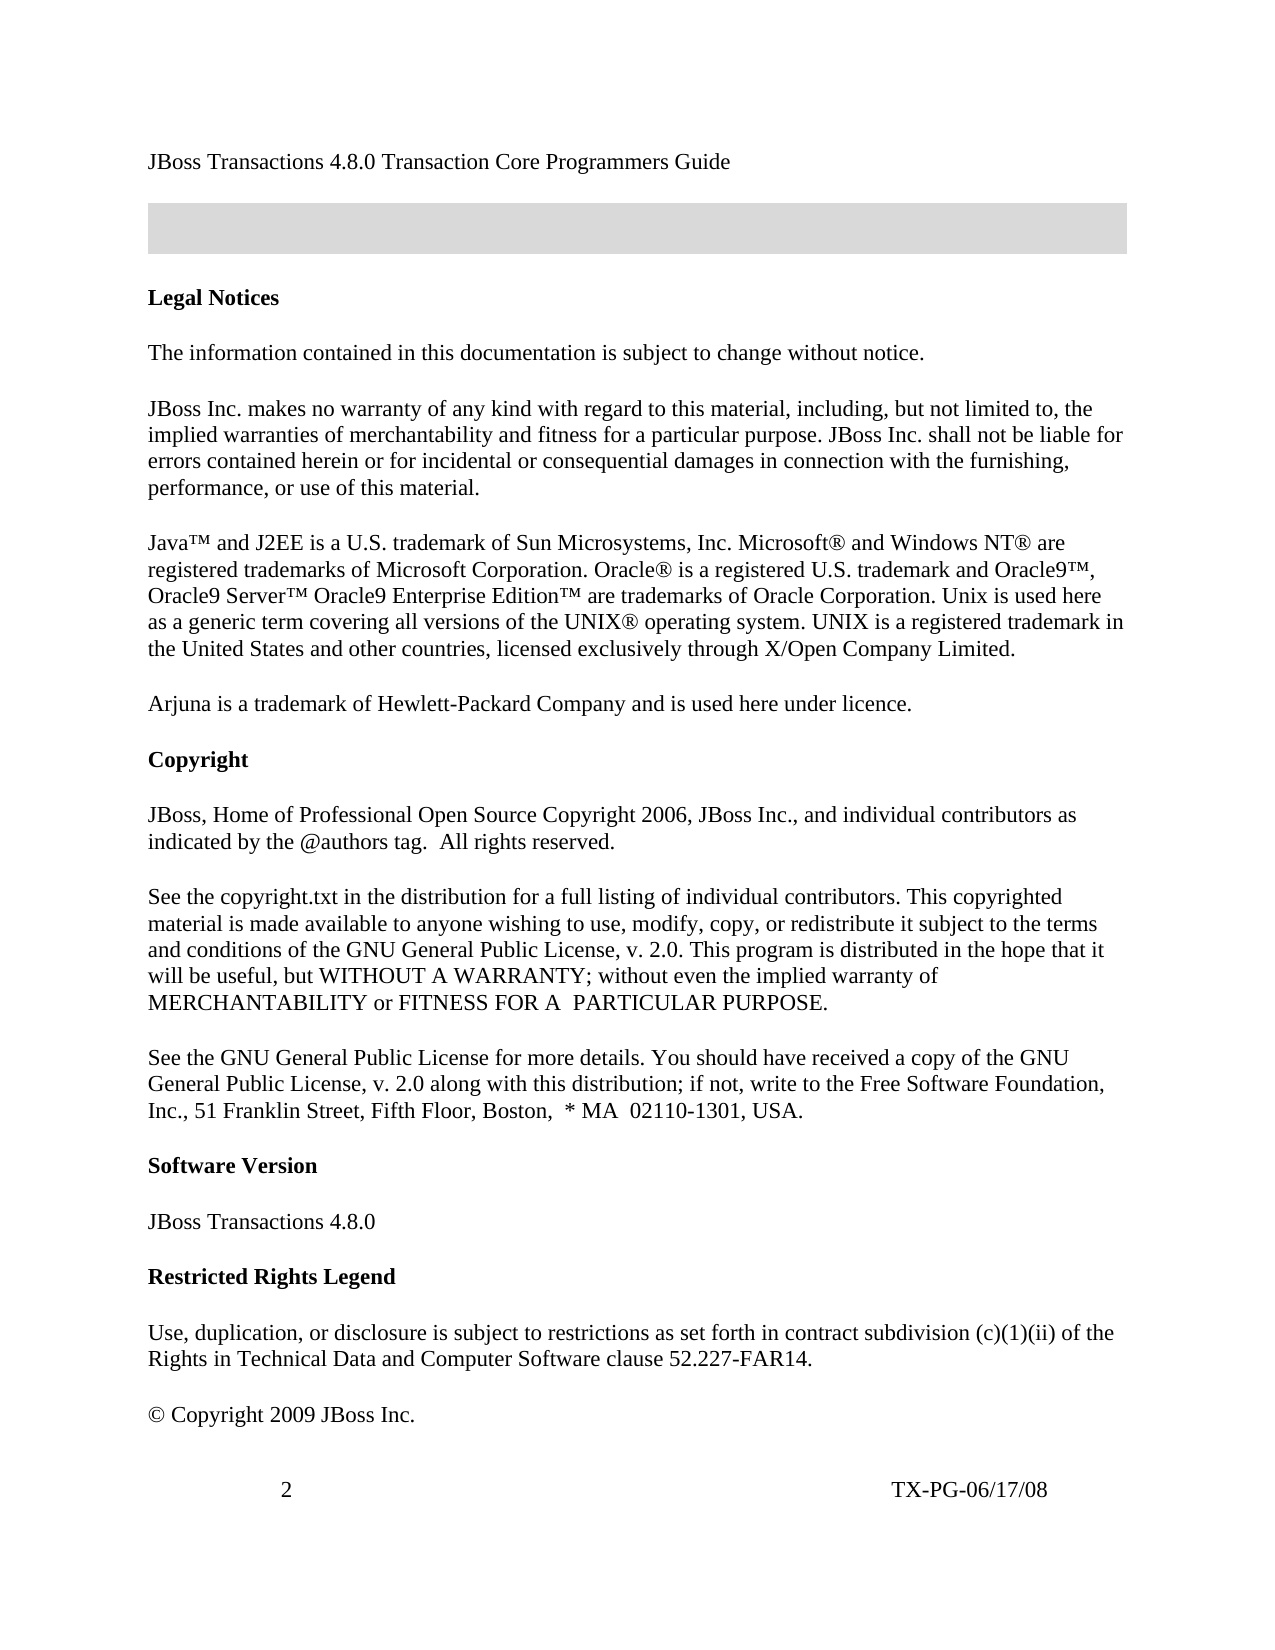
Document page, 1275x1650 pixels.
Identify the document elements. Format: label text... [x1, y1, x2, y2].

text Restricted Rights Legend [148, 1263, 1127, 1290]
text Software Version [148, 1152, 1127, 1179]
text Copyright [148, 746, 1127, 772]
text © Copyright 2009 JBoss Inc. [148, 1401, 1127, 1427]
text Use, duplication, or disclosure is subject to restrictions as set forth in contract subdivision (c)(1)(ii) of the Rights in Technical Data and Computer Software clause 52.227-FAR14. [148, 1319, 1127, 1372]
text JBoss Inc. makes no warranty of any kind with regard to this material, including, but not limited to, the implied warranties of merchantability and fitness for a particular purpose. JBoss Inc. shall not be liable for errors contained herein or for incidental or consequential damages in connection with the furnishing, performance, or use of this material. [148, 395, 1127, 500]
text Java™ and J2EE is a U.S. trademark of Sun Microsystems, Inc. Microsoft® and Windows NT® are registered trademarks of Microsoft Corporation. Oracle® is a registered U.S. trademark and Oracle9™, Oracle9 Server™ Oracle9 Enterprise Edition™ are trademarks of Oracle Corporation. Unix is used here as a generic term covering all versions of the UNIX® operating system. UNIX is a registered trademark in the United States and other countries, licensed exclusively through X/Open Company Limited. [148, 529, 1127, 661]
text Legal Notices [148, 284, 1127, 310]
text The information contained in this documentation is subject to change without notice. [148, 339, 1127, 366]
text Arjuna is a trademark of Hewlett-Packard Company and is used here under licence. [148, 690, 1127, 717]
text JBoss Transactions 4.8.0 [148, 1208, 1127, 1234]
text JBoss, Home of Professional Open Source Copyright 2006, JBoss Inc., and individual contributors as indicated by the @authors tag. All rights reserved. [148, 801, 1127, 854]
text See the copyright.txt in the distribution for a full listing of individual contributors. This copyrighted material is made available to anyone wishing to use, modify, copy, or redistribute it subject to the terms and conditions of the GNU General Public License, v. 2.0. This program is distributed in the hope that it will be useful, but WITHOUT A WARRANTY; without even the implied warranty of MERCHANTABILITY or FITNESS FOR A PARTICULAR PURPOSE. [148, 883, 1127, 1015]
text See the GNU General Public License for more details. You should have received a copy of the GNU General Public License, v. 2.0 along with this distribution; if not, write to the Free Software Foundation, Inc., 51 Franklin Street, Fifth Floor, Boston, * MA 02110-1301, USA. [148, 1044, 1127, 1123]
